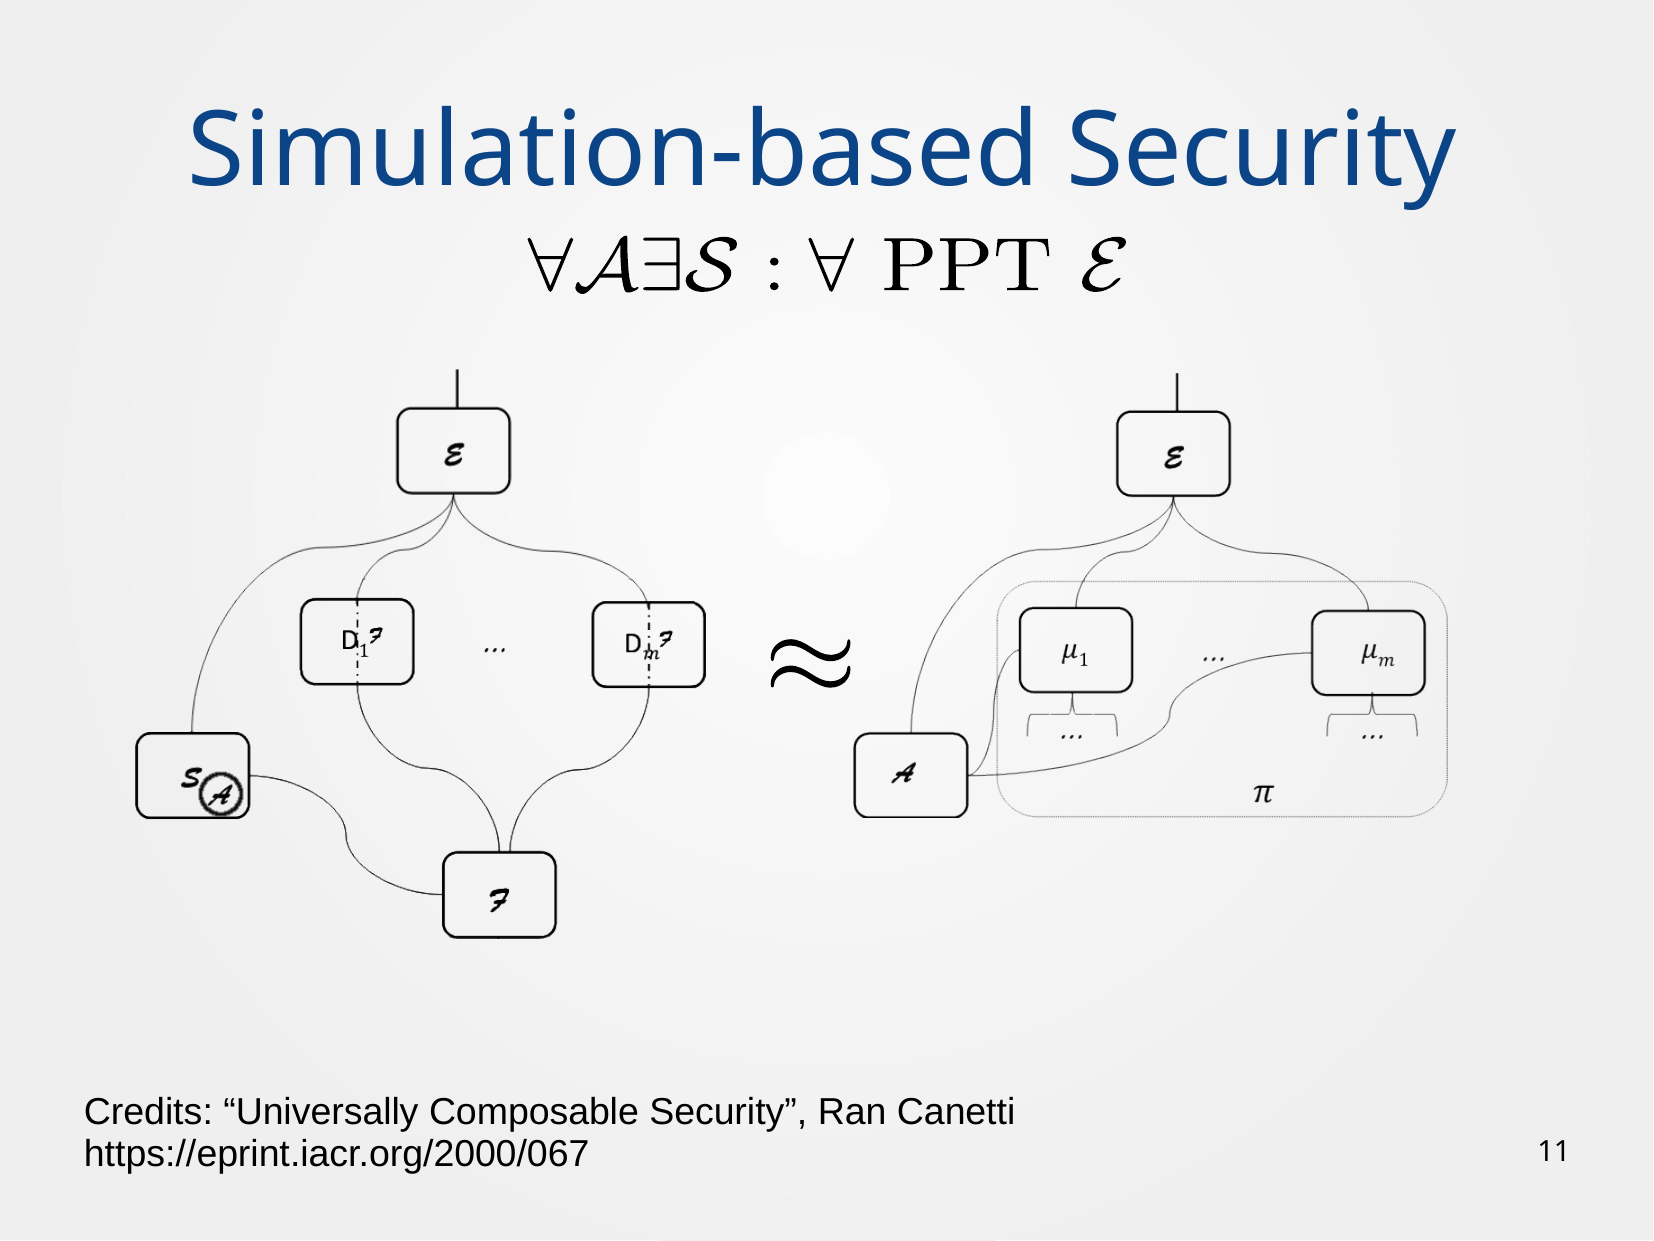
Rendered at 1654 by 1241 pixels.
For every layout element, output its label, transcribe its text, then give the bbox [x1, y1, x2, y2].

title Simulation-based Security [187, 70, 1467, 216]
picture [527, 235, 1127, 295]
text_box Credits: “Universally Composable Security”, Ran Canetti https://eprint.iacr.org/2000/067 [69, 1083, 1046, 1183]
picture [135, 337, 706, 939]
picture [759, 372, 1448, 818]
